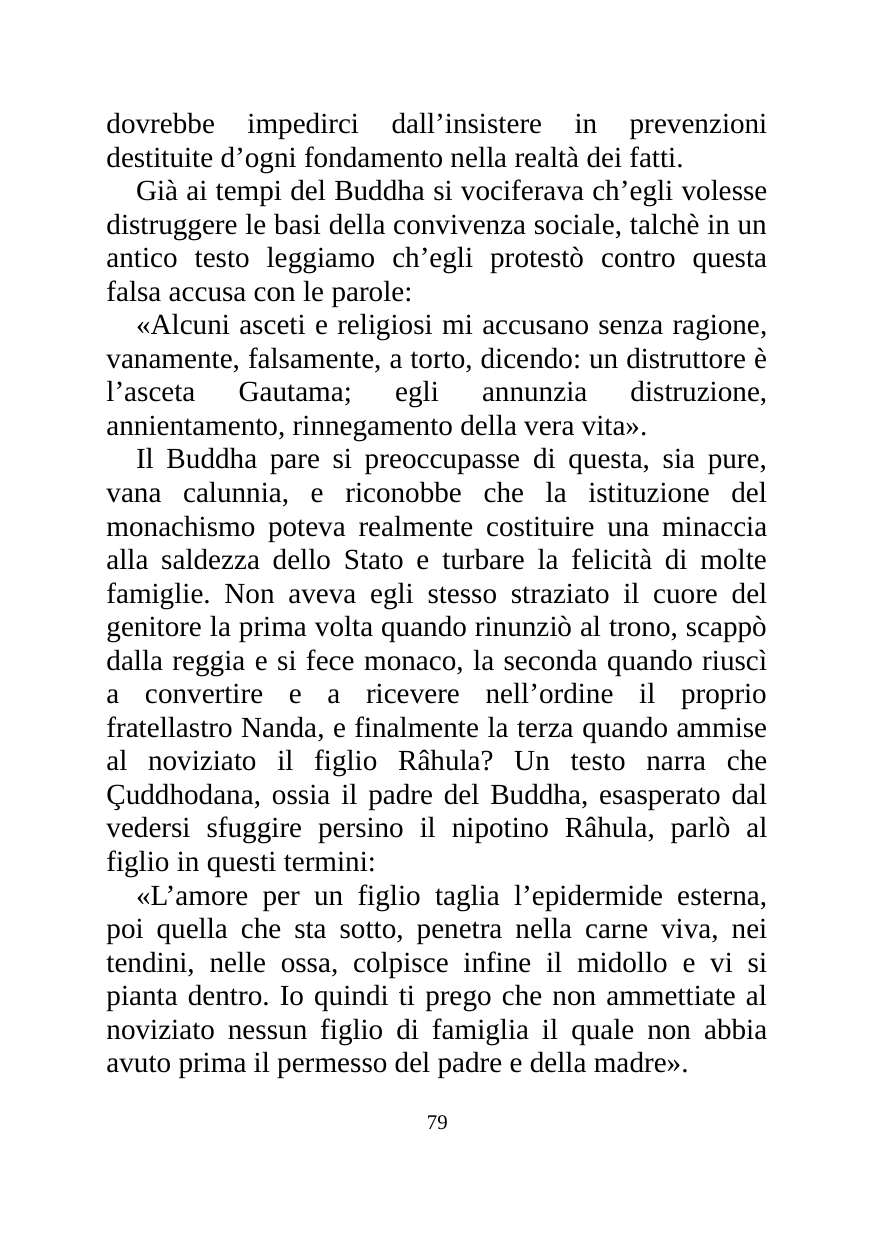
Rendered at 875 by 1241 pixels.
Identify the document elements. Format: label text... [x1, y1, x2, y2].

text «Alcuni asceti e religiosi mi accusano senza ragione, vanamente, falsamente, a torto, dicendo: un distruttore è l’asceta Gautama; egli annunzia distruzione, annientamento, rinnegamento della vera vita». [106, 307, 768, 442]
text Già ai tempi del Buddha si vociferava ch’egli volesse distruggere le basi della convivenza sociale, talchè in un antico testo leggiamo ch’egli protestò contro questa falsa accusa con le parole: [106, 173, 768, 307]
text dovrebbe impedirci dall’insistere in prevenzioni destituite d’ogni fondamento nella realtà dei fatti. [106, 106, 768, 173]
text Il Buddha pare si preoccupasse di questa, sia pure, vana calunnia, e riconobbe che la istituzione del monachismo poteva realmente costituire una minaccia alla saldezza dello Stato e turbare la felicità di molte famiglie. Non aveva egli stesso straziato il cuore del genitore la prima volta quando rinunziò al trono, scappò dalla reggia e si fece monaco, la seconda quando riuscì a convertire e a ricevere nell’ordine il proprio fratellastro Nanda, e finalmente la terza quando ammise al noviziato il figlio Râhula? Un testo narra che Çuddhodana, ossia il padre del Buddha, esasperato dal vedersi sfuggire persino il nipotino Râhula, parlò al figlio in questi termini: [106, 442, 768, 878]
text «L’amore per un figlio taglia l’epidermide esterna, poi quella che sta sotto, penetra nella carne viva, nei tendini, nelle ossa, colpisce infine il midollo e vi si pianta dentro. Io quindi ti prego che non ammettiate al noviziato nessun figlio di famiglia il quale non abbia avuto prima il permesso del padre e della madre». [106, 878, 768, 1079]
